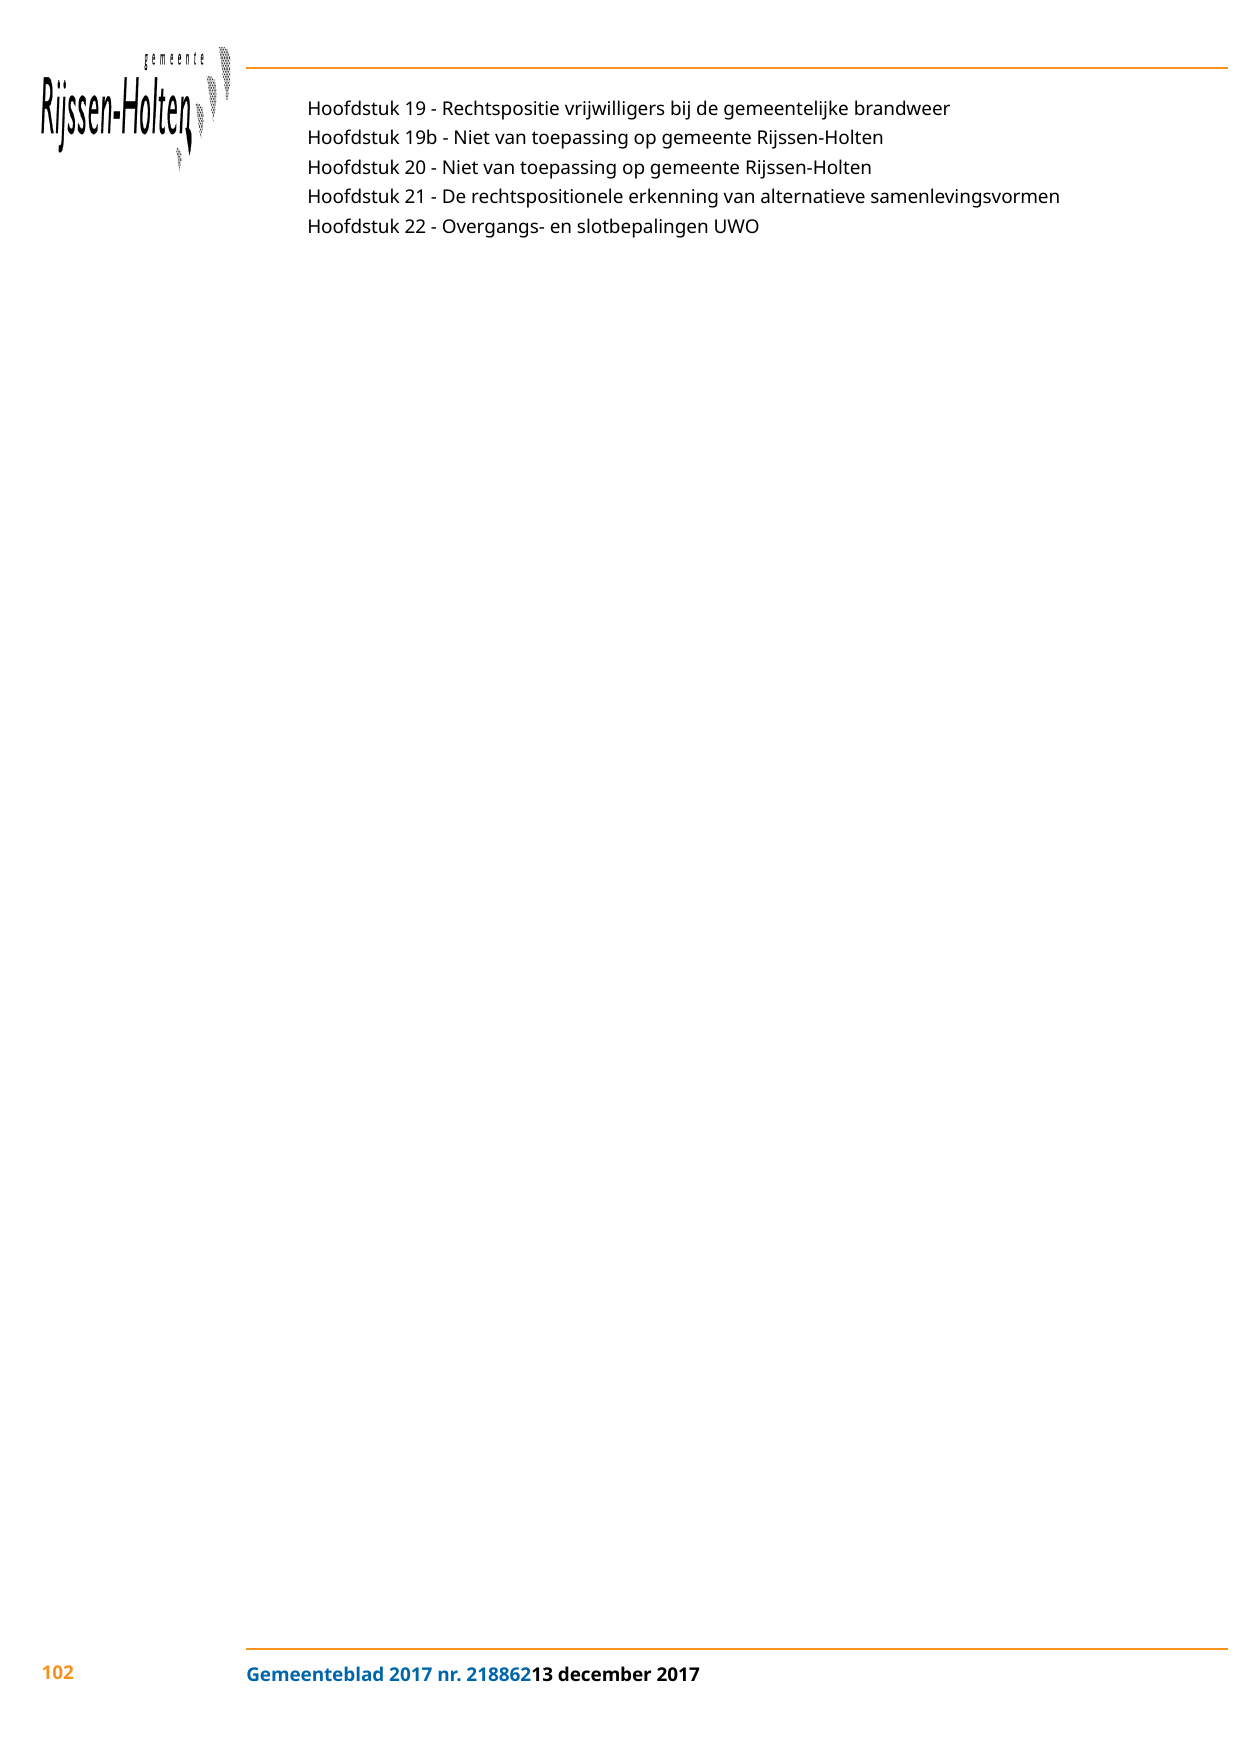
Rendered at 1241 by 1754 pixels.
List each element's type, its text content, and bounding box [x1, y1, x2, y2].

list Hoofdstuk 19 - Rechtspositie vrijwilligers bij de gemeentelijke brandweer [248, 95, 1152, 121]
list Hoofdstuk 22 - Overgangs- en slotbepalingen UWO [248, 213, 1152, 239]
list Hoofdstuk 19b - Niet van toepassing op gemeente Rijssen-Holten [248, 124, 1152, 150]
picture [41, 47, 231, 172]
list Hoofdstuk 20 - Niet van toepassing op gemeente Rijssen-Holten [248, 154, 1152, 180]
list Hoofdstuk 21 - De rechtspositionele erkenning van alternatieve samenlevingsvormen [248, 183, 1152, 209]
